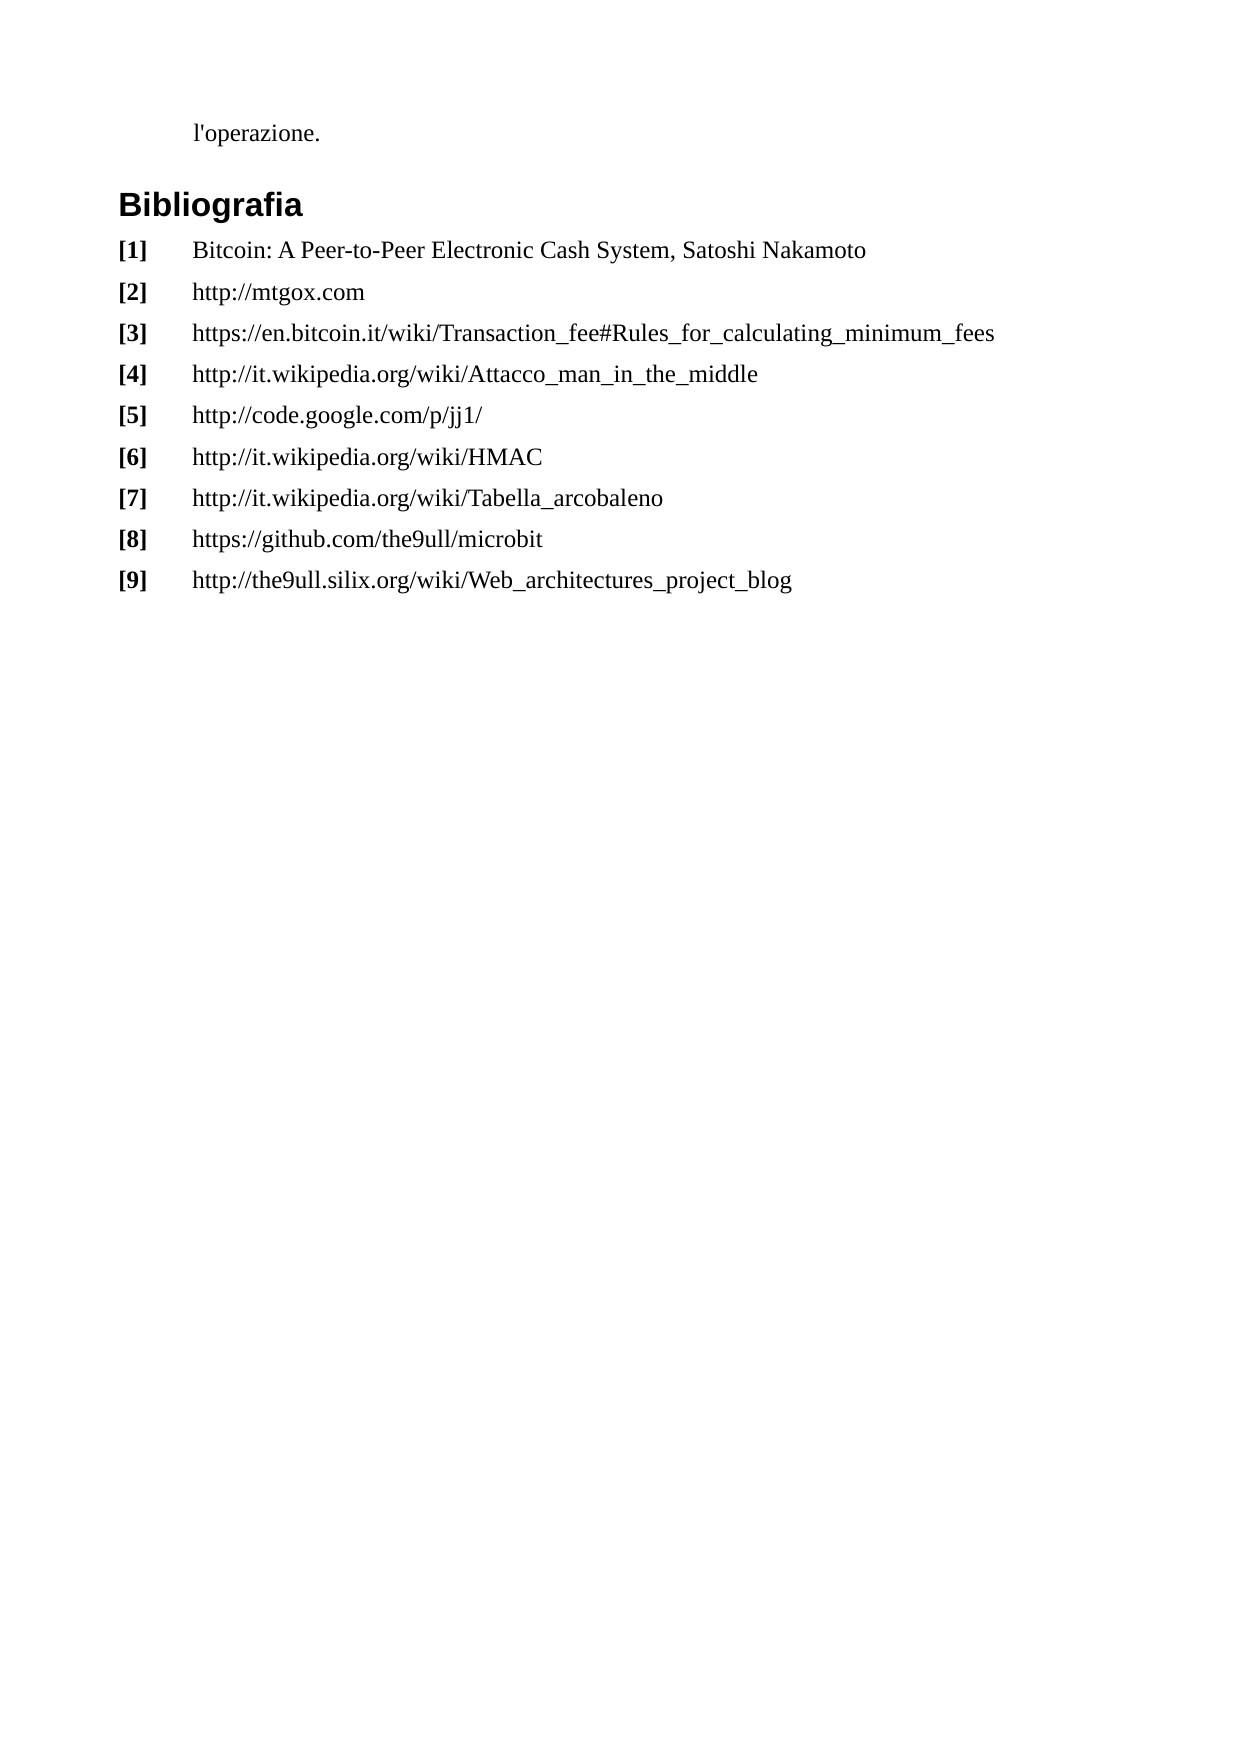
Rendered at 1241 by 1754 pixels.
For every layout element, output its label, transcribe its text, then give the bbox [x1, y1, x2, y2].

text [2] http://mtgox.com [118, 277, 1122, 306]
text [4] http://it.wikipedia.org/wiki/Attacco_man_in_the_middle [118, 359, 1122, 388]
text [1] Bitcoin: A Peer-to-Peer Electronic Cash System, Satoshi Nakamoto [118, 236, 1122, 264]
text [7] http://it.wikipedia.org/wiki/Tabella_arcobaleno [118, 483, 1122, 512]
text [9] http://the9ull.silix.org/wiki/Web_architectures_project_blog [118, 566, 1122, 594]
text [5] http://code.google.com/p/jj1/ [118, 401, 1122, 429]
text [3] https://en.bitcoin.it/wiki/Transaction_fee#Rules_for_calculating_minimum_fees [118, 318, 1122, 347]
text [6] http://it.wikipedia.org/wiki/HMAC [118, 442, 1122, 471]
text [8] https://github.com/the9ull/microbit [118, 524, 1122, 553]
subtitle Bibliografia [118, 184, 1122, 223]
list l'operazione. [156, 118, 1122, 147]
